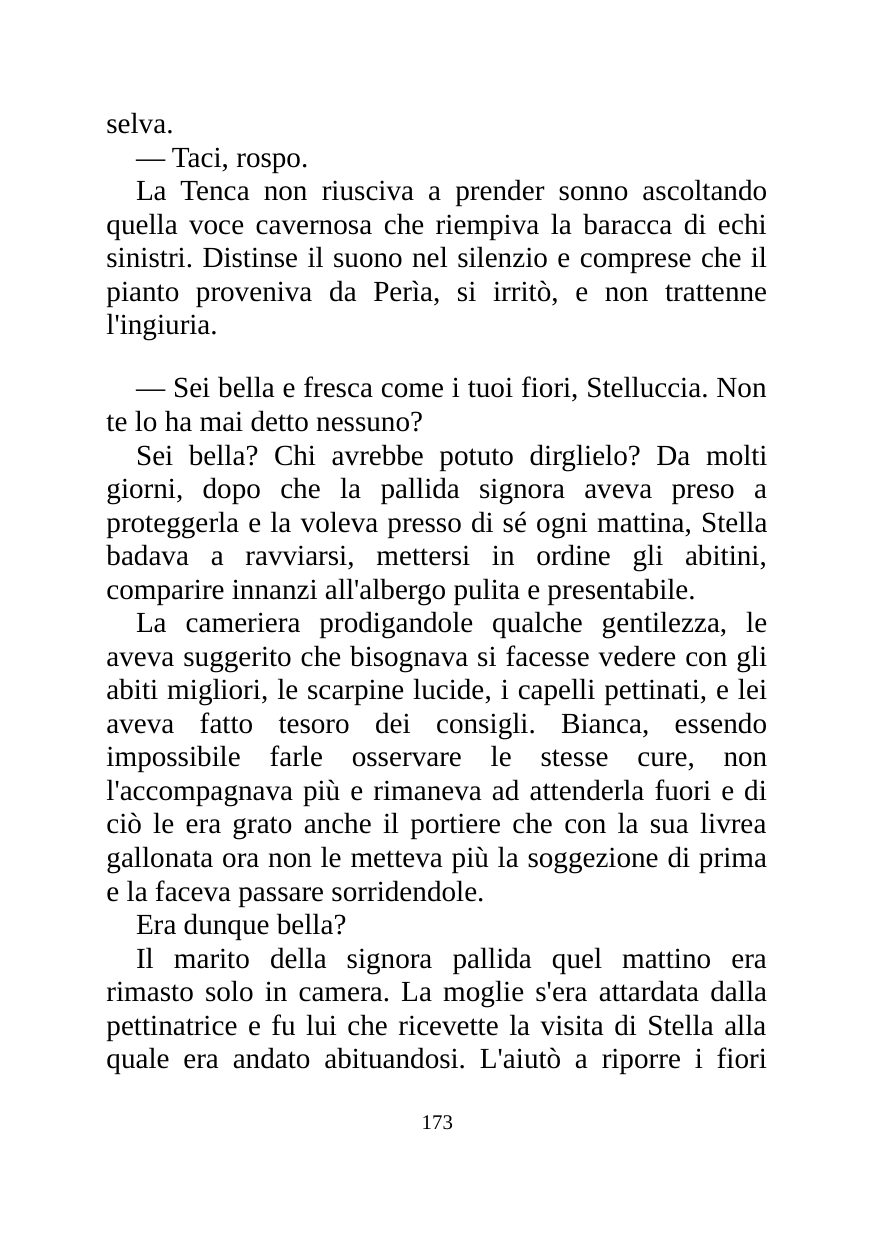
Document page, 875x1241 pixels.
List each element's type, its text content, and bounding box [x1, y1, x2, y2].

text La cameriera prodigandole qualche gentilezza, le aveva suggerito che bisognava si facesse vedere con gli abiti migliori, le scarpine lucide, i capelli pettinati, e lei aveva fatto tesoro dei consigli. Bianca, essendo impossibile farle osservare le stesse cure, non l'accompagnava più e rimaneva ad attenderla fuori e di ciò le era grato anche il portiere che con la sua livrea gallonata ora non le metteva più la soggezione di prima e la faceva passare sorridendole. [106, 605, 768, 907]
text — Sei bella e fresca come i tuoi fiori, Stelluccia. Non te lo ha mai detto nessuno? [106, 371, 768, 438]
text selva. [106, 106, 768, 140]
text La Tenca non riusciva a prender sonno ascoltando quella voce cavernosa che riempiva la baracca di echi sinistri. Distinse il suono nel silenzio e comprese che il pianto proveniva da Perìa, si irritò, e non trattenne l'ingiuria. [106, 173, 768, 341]
text Sei bella? Chi avrebbe potuto dirglielo? Da molti giorni, dopo che la pallida signora aveva preso a proteggerla e la voleva presso di sé ogni mattina, Stella badava a ravviarsi, mettersi in ordine gli abitini, comparire innanzi all'albergo pulita e presentabile. [106, 438, 768, 605]
text Era dunque bella? [106, 907, 768, 941]
text Il marito della signora pallida quel mattino era rimasto solo in camera. La moglie s'era attardata dalla pettinatrice e fu lui che ricevette la visita di Stella alla quale era andato abituandosi. L'aiutò a riporre i fiori [106, 941, 768, 1075]
text — Taci, rospo. [106, 140, 768, 173]
